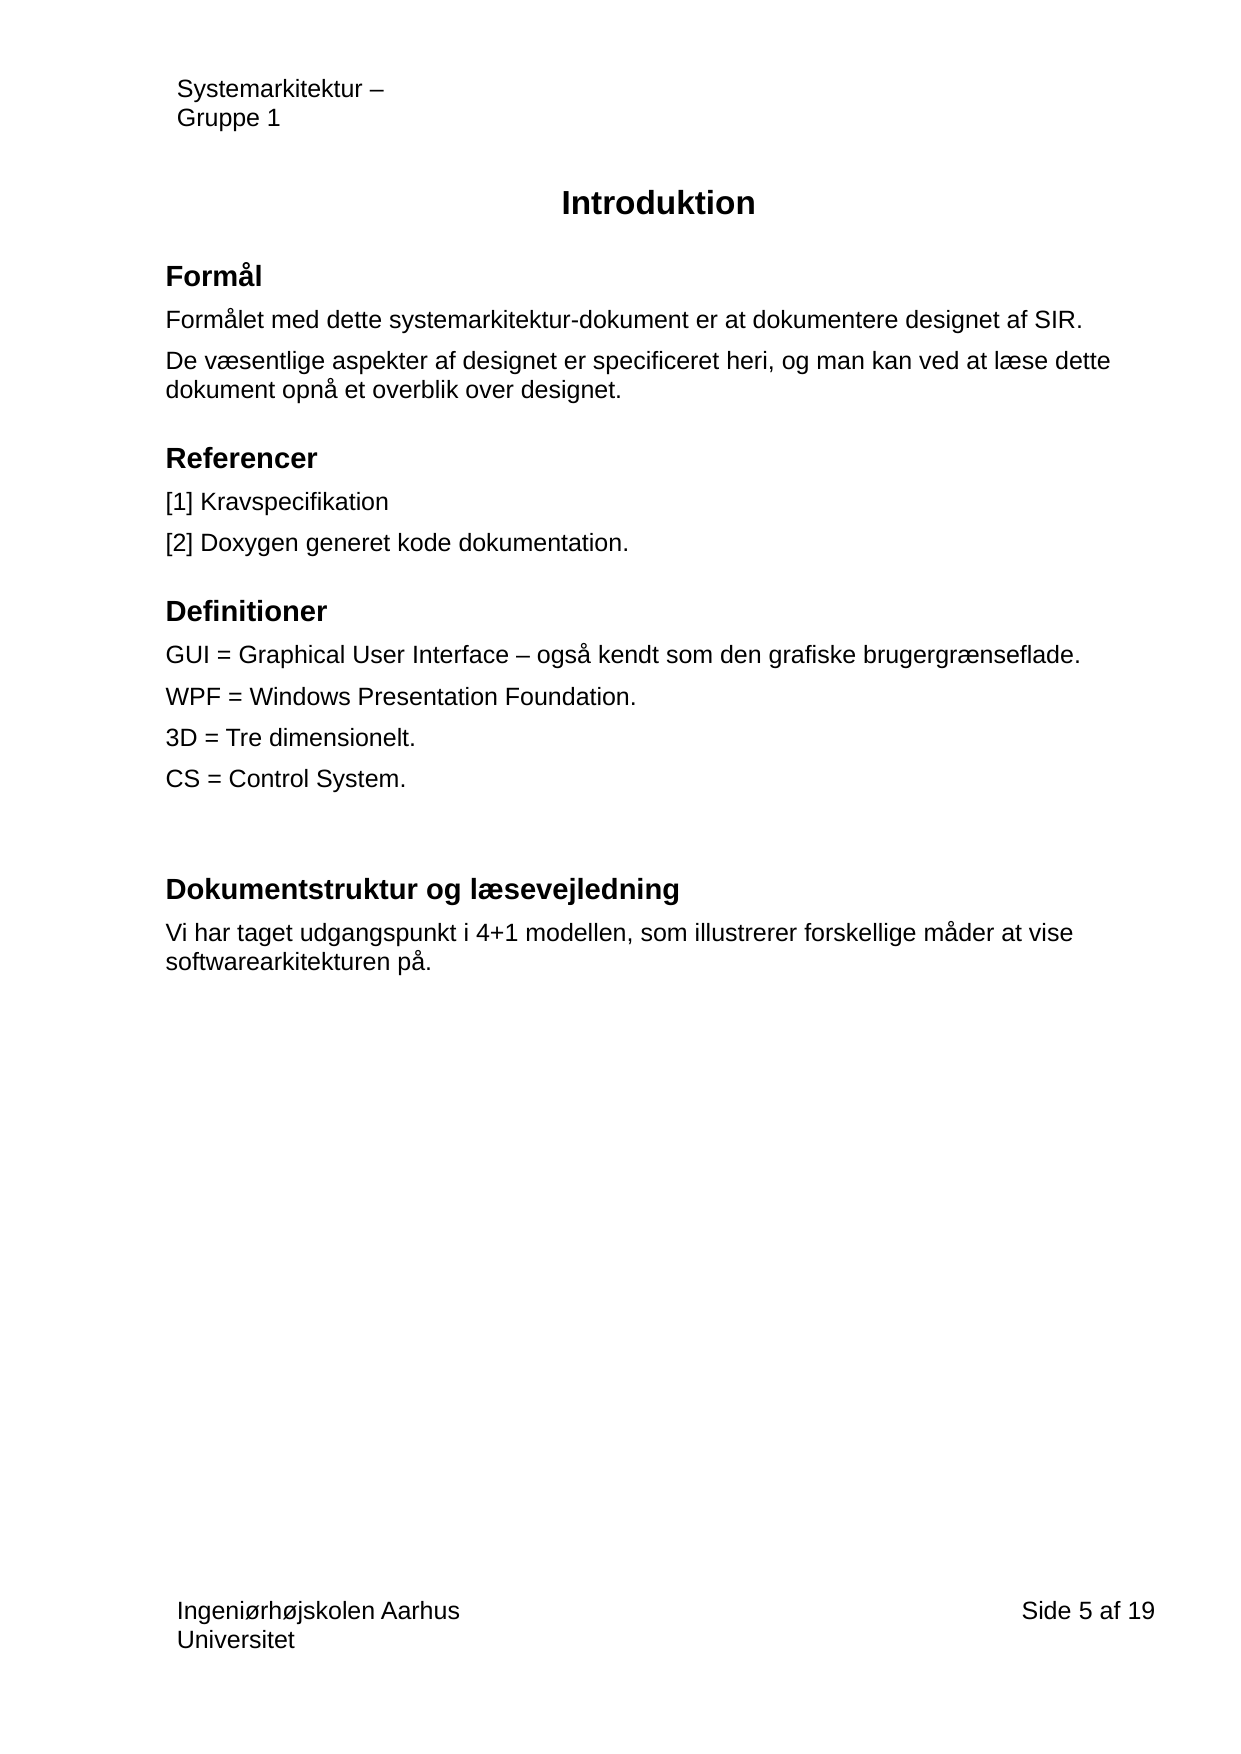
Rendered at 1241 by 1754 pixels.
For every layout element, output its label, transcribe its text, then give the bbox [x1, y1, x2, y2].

subtitle Dokumentstruktur og læsevejledning [165, 872, 1152, 905]
text Vi har taget udgangspunkt i 4+1 modellen, som illustrerer forskellige måder at vise softwarearkitekturen på. [165, 918, 1152, 975]
subtitle Introduktion [165, 183, 1152, 221]
subtitle Formål [165, 259, 1152, 292]
subtitle Definitioner [165, 594, 1152, 628]
text [2] Doxygen generet kode dokumentation. [165, 528, 1152, 557]
text 3D = Tre dimensionelt. [165, 723, 1152, 752]
text WPF = Windows Presentation Foundation. [165, 682, 1152, 711]
subtitle Referencer [165, 441, 1152, 474]
text Formålet med dette systemarkitektur-dokument er at dokumentere designet af SIR. [165, 305, 1152, 333]
text De væsentlige aspekter af designet er specificeret heri, og man kan ved at læse dette dokument opnå et overblik over designet. [165, 346, 1152, 403]
text CS = Control System. [165, 764, 1152, 793]
text GUI = Graphical User Interface – også kendt som den grafiske brugergrænseflade. [165, 641, 1152, 669]
text [1] Kravspecifikation [165, 487, 1152, 516]
